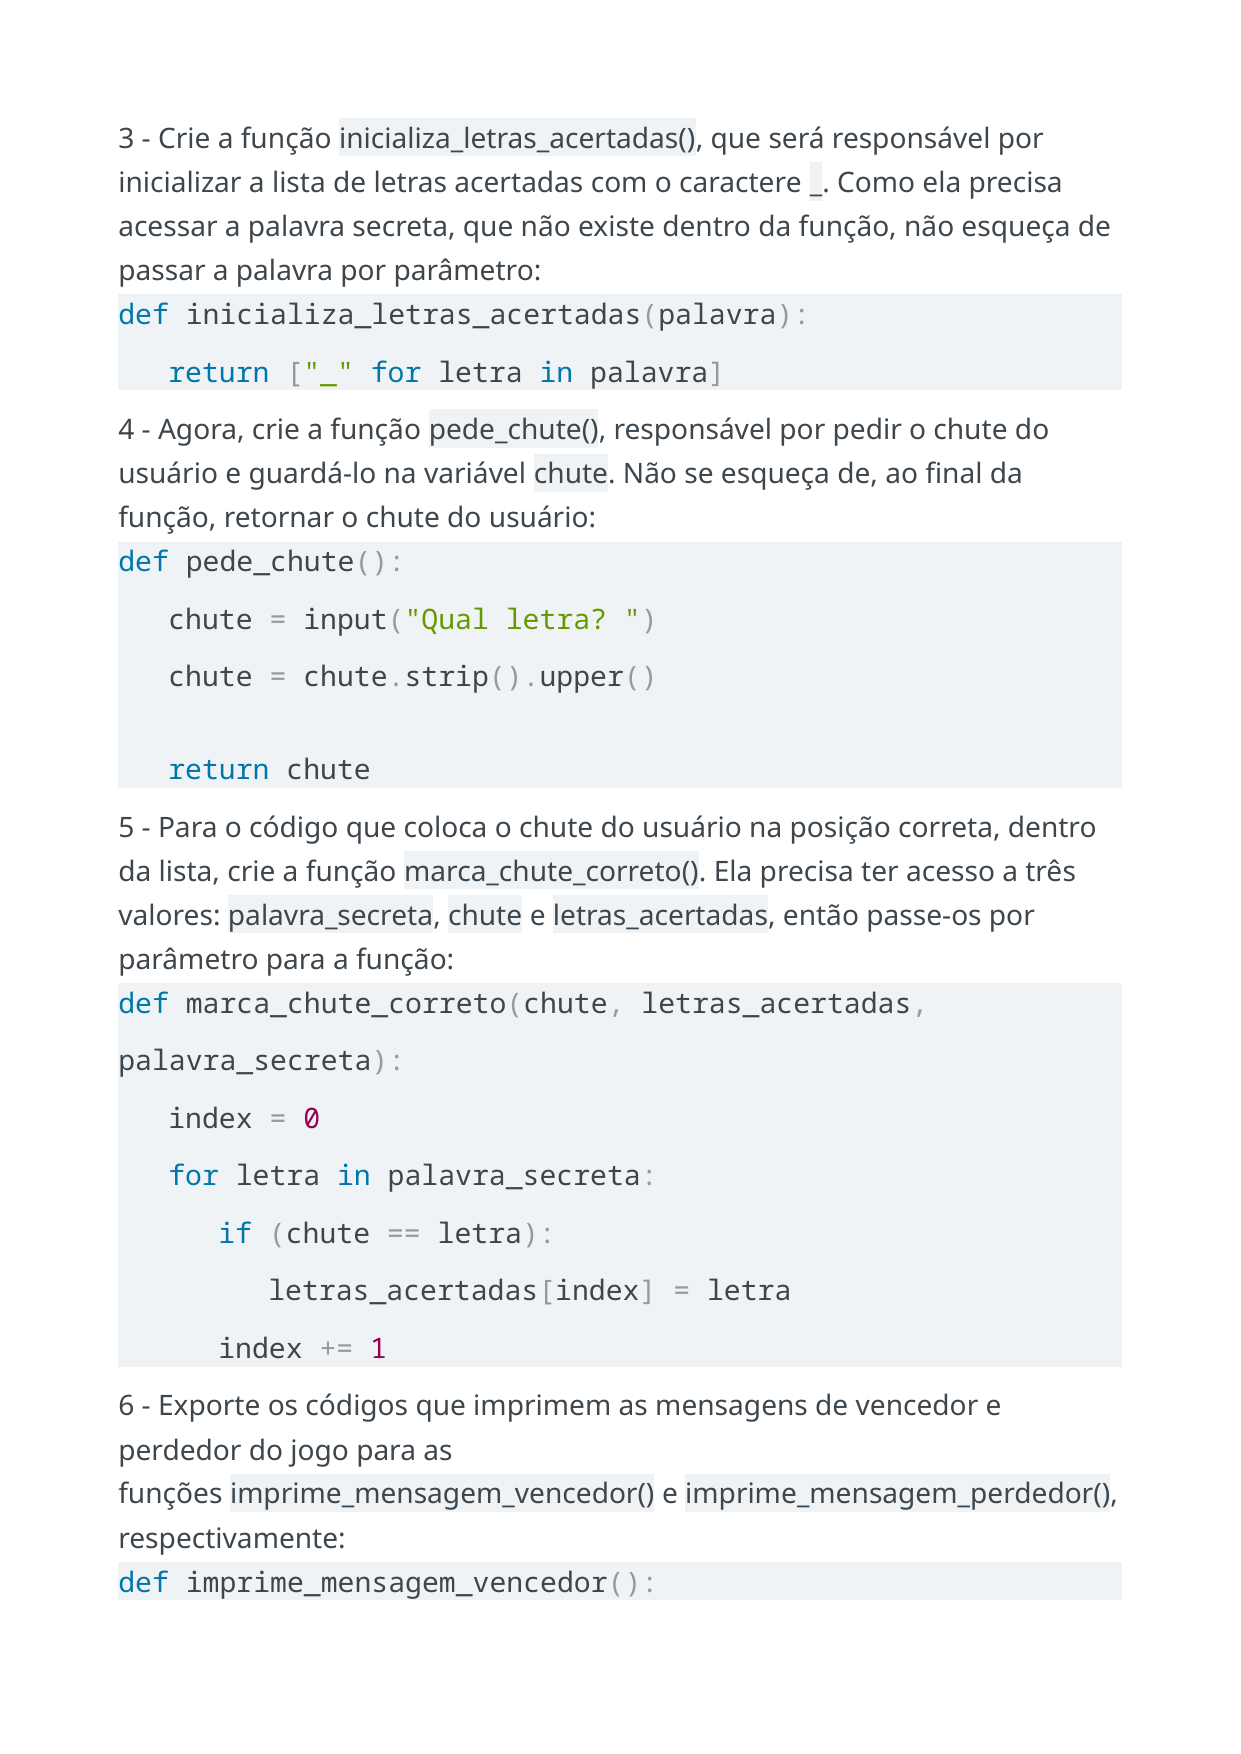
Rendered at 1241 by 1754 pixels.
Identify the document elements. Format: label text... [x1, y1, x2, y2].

text return chute [118, 749, 1122, 788]
text for letra in palavra_secreta: [118, 1156, 1122, 1194]
text 6 - Exporte os códigos que imprimem as mensagens de vencedor e perdedor do jogo para as funções imprime_mensagem_vencedor() e imprime_mensagem_perdedor(), respectivamente: [118, 1386, 1122, 1556]
text index += 1 [118, 1328, 1122, 1367]
text 3 - Crie a função inicializa_letras_acertadas(), que será responsável por inicializar a lista de letras acertadas com o caractere _. Como ela precisa acessar a palavra secreta, que não existe dentro da função, não esqueça de passar a palavra por parâmetro: [118, 118, 1122, 289]
text index = 0 [118, 1098, 1122, 1137]
text chute = input("Qual letra? ") [118, 599, 1122, 637]
text def inicializa_letras_acertadas(palavra): [118, 294, 1122, 333]
text chute = chute.strip().upper() [118, 657, 1122, 695]
text letras_acertadas[index] = letra [118, 1271, 1122, 1309]
text 5 - Para o código que coloca o chute do usuário na posição correta, dentro da lista, crie a função marca_chute_correto(). Ela precisa ter acesso a três valores: palavra_secreta, chute e letras_acertadas, então passe-os por parâmetro para a função: [118, 807, 1122, 977]
text if (chute == letra): [118, 1213, 1122, 1252]
text def marca_chute_correto(chute, letras_acertadas, palavra_secreta): [118, 983, 1122, 1079]
text def imprime_mensagem_vencedor(): [118, 1562, 1122, 1600]
text def pede_chute(): [118, 542, 1122, 580]
text return ["_" for letra in palavra] [118, 352, 1122, 390]
text 4 - Agora, crie a função pede_chute(), responsável por pedir o chute do usuário e guardá-lo na variável chute. Não se esqueça de, ao final da função, retornar o chute do usuário: [118, 409, 1122, 536]
